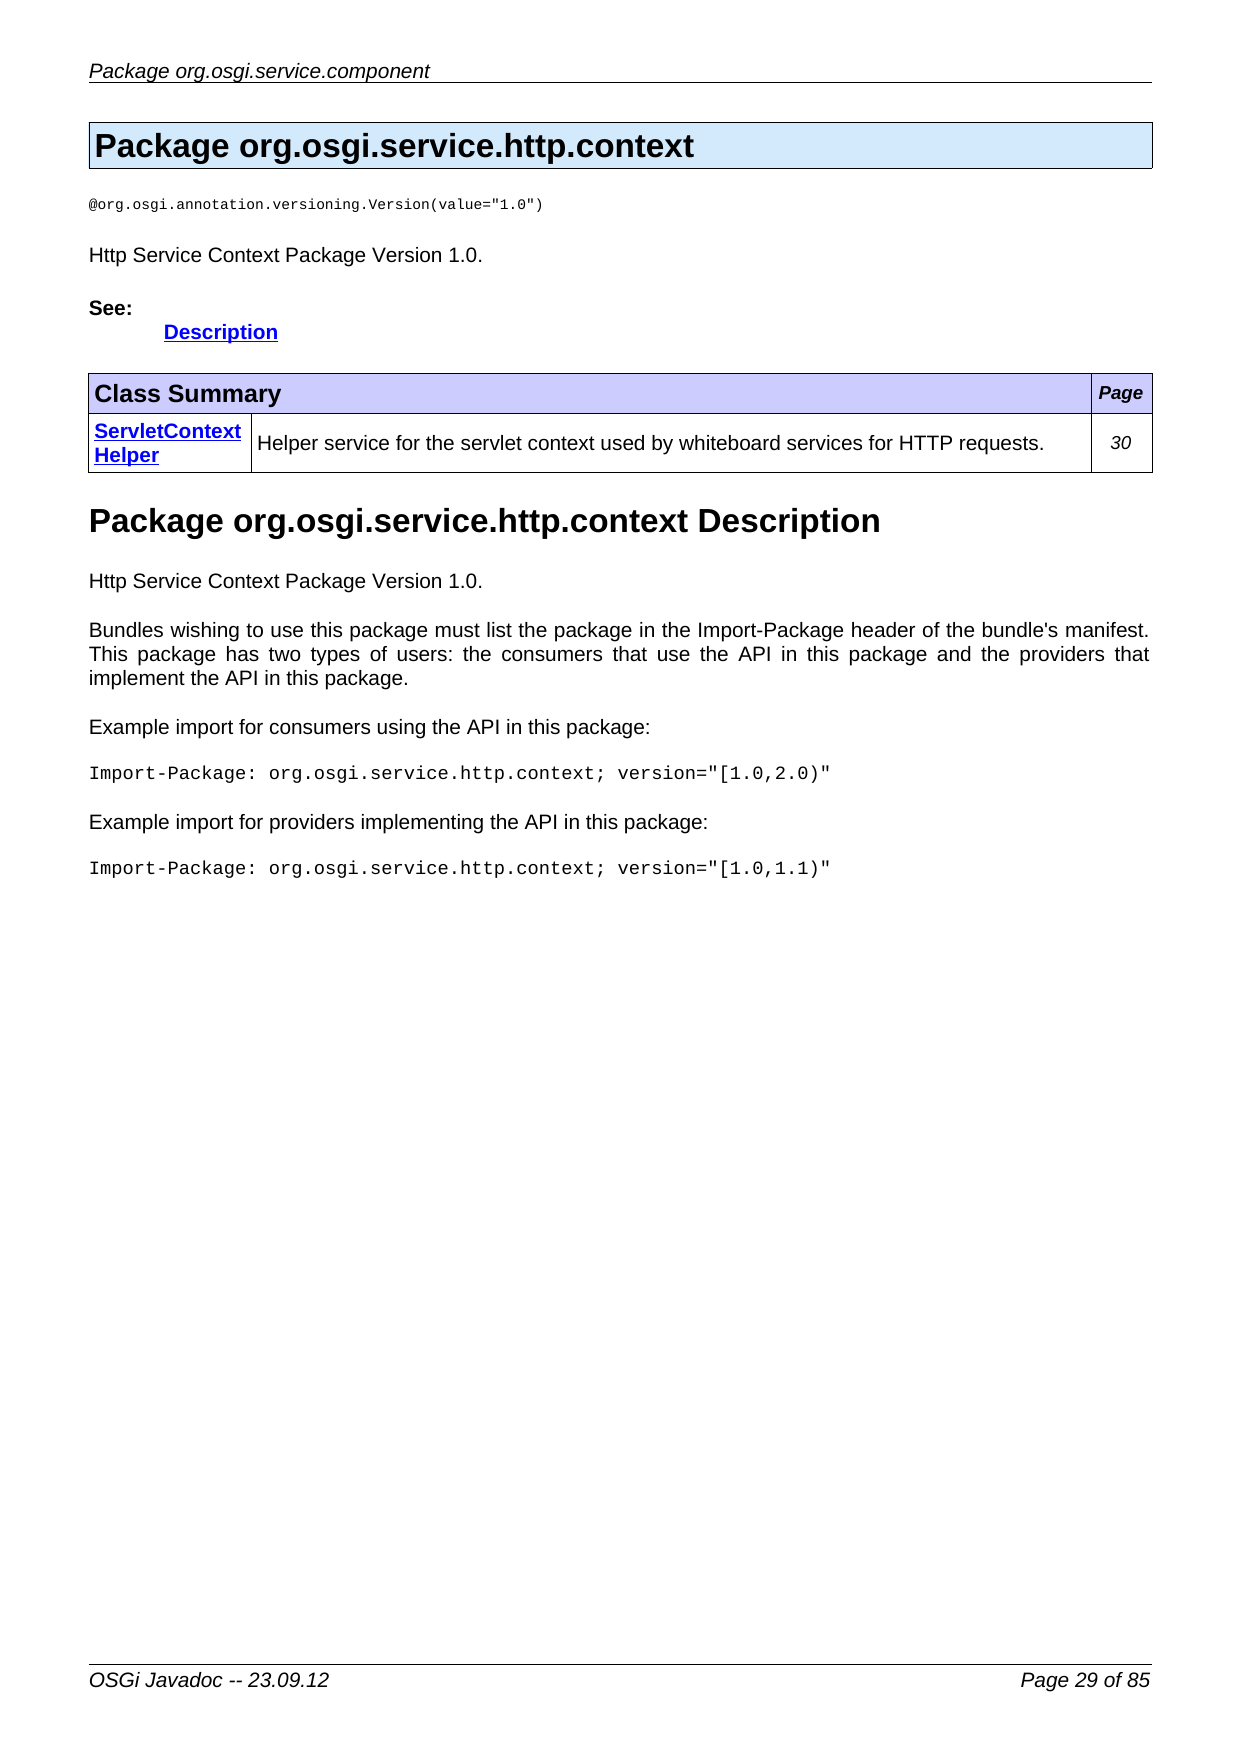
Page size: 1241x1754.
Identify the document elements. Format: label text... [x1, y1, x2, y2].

table_header Class Summary [89, 374, 1091, 413]
text @org.osgi.annotation.versioning.Version(value="1.0") [88, 197, 1152, 213]
table_cell ServletContextHelper [89, 414, 251, 472]
table_header Page [1092, 374, 1152, 413]
text Http Service Context Package Version 1.0. [88, 243, 1152, 267]
text Example import for providers implementing the API in this package: [88, 810, 1152, 834]
text Example import for consumers using the API in this package: [88, 715, 1152, 739]
text Import-Package: org.osgi.service.http.context; version="[1.0,1.1)" [88, 859, 1152, 880]
table_cell Helper service for the servlet context used by whiteboard services for HTTP requests. [252, 414, 1091, 472]
subtitle Package org.osgi.service.http.context [90, 123, 1152, 168]
text Bundles wishing to use this package must list the package in the Import-Package header of the bundle's manifest. This package has two types of users: the consumers that use the API in this package and the providers that implement the API in this package. [88, 618, 1152, 690]
text Package org.osgi.service.http.context Description [88, 502, 1152, 540]
text See: [88, 296, 1152, 320]
table_cell [1092, 414, 1152, 472]
text Description [163, 320, 1152, 344]
text Http Service Context Package Version 1.0. [88, 569, 1152, 593]
text Import-Package: org.osgi.service.http.context; version="[1.0,2.0)" [88, 764, 1152, 785]
